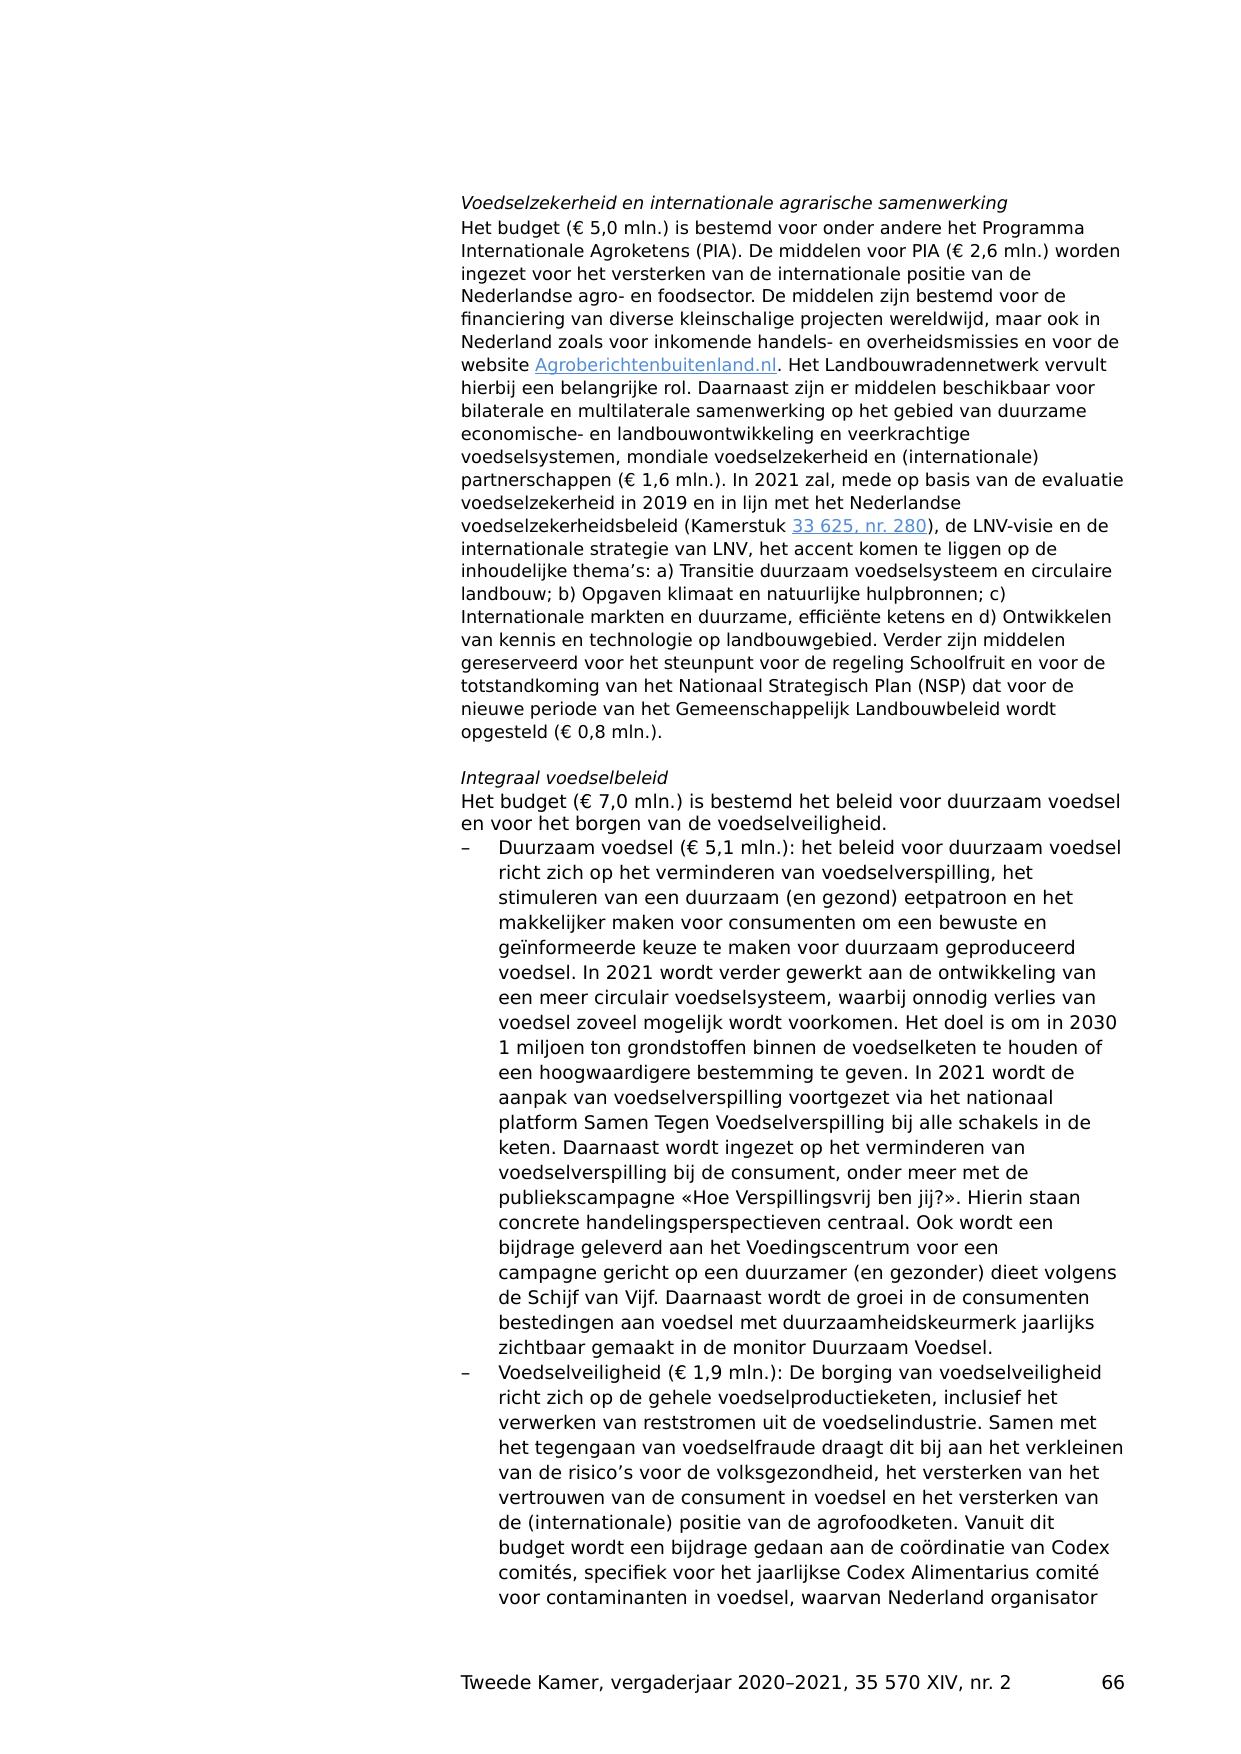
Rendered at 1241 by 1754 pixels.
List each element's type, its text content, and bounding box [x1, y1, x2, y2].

text Het budget (€ 7,0 mln.) is bestemd het beleid voor duurzaam voedsel en voor het borgen van de voedselveiligheid. [461, 791, 1125, 835]
list Voedselveiligheid (€ 1,9 mln.): De borging van voedselveiligheid richt zich op de gehele voedselproductieketen, inclusief het verwerken van reststromen uit de voedselindustrie. Samen met het tegengaan van voedselfraude draagt dit bij aan het verkleinen van de risico’s voor de volksgezondheid, het versterken van het vertrouwen van de consument in voedsel en het versterken van de (internationale) positie van de agrofoodketen. Vanuit dit budget wordt een bijdrage gedaan aan de coördinatie van Codex comités, specifiek voor het jaarlijkse Codex Alimentarius comité voor contaminanten in voedsel, waarvan Nederland organisator [461, 1360, 1125, 1610]
text Voedselzekerheid en internationale agrarische samenwerking [461, 191, 1125, 214]
text Integraal voedselbeleid [461, 766, 1125, 789]
text Het budget (€ 5,0 mln.) is bestemd voor onder andere het Programma Internationale Agroketens (PIA). De middelen voor PIA (€ 2,6 mln.) worden ingezet voor het versterken van de internationale positie van de Nederlandse agro- en foodsector. De middelen zijn bestemd voor de financiering van diverse kleinschalige projecten wereldwijd, maar ook in Nederland zoals voor inkomende handels- en overheidsmissies en voor de website Agroberichtenbuitenland.nl. Het Landbouwradennetwerk vervult hierbij een belangrijke rol. Daarnaast zijn er middelen beschikbaar voor bilaterale en multilaterale samenwerking op het gebied van duurzame economische- en landbouwontwikkeling en veerkrachtige voedselsystemen, mondiale voedselzekerheid en (internationale) partnerschappen (€ 1,6 mln.). In 2021 zal, mede op basis van de evaluatie voedselzekerheid in 2019 en in lijn met het Nederlandse voedselzekerheidsbeleid (Kamerstuk 33 625, nr. 280), de LNV-visie en de internationale strategie van LNV, het accent komen te liggen op de inhoudelijke thema’s: a) Transitie duurzaam voedselsysteem en circulaire landbouw; b) Opgaven klimaat en natuurlijke hulpbronnen; c) Internationale markten en duurzame, efficiënte ketens en d) Ontwikkelen van kennis en technologie op landbouwgebied. Verder zijn middelen gereserveerd voor het steunpunt voor de regeling Schoolfruit en voor de totstandkoming van het Nationaal Strategisch Plan (NSP) dat voor de nieuwe periode van het Gemeenschappelijk Landbouwbeleid wordt opgesteld (€ 0,8 mln.). [461, 216, 1125, 743]
list Duurzaam voedsel (€ 5,1 mln.): het beleid voor duurzaam voedsel richt zich op het verminderen van voedselverspilling, het stimuleren van een duurzaam (en gezond) eetpatroon en het makkelijker maken voor consumenten om een bewuste en geïnformeerde keuze te maken voor duurzaam geproduceerd voedsel. In 2021 wordt verder gewerkt aan de ontwikkeling van een meer circulair voedselsysteem, waarbij onnodig verlies van voedsel zoveel mogelijk wordt voorkomen. Het doel is om in 2030 1 miljoen ton grondstoffen binnen de voedselketen te houden of een hoogwaardigere bestemming te geven. In 2021 wordt de aanpak van voedselverspilling voortgezet via het nationaal platform Samen Tegen Voedselverspilling bij alle schakels in de keten. Daarnaast wordt ingezet op het verminderen van voedselverspilling bij de consument, onder meer met de publiekscampagne «Hoe Verspillingsvrij ben jij?». Hierin staan concrete handelingsperspectieven centraal. Ook wordt een bijdrage geleverd aan het Voedingscentrum voor een campagne gericht op een duurzamer (en gezonder) dieet volgens de Schijf van Vijf. Daarnaast wordt de groei in de consumenten bestedingen aan voedsel met duurzaamheidskeurmerk jaarlijks zichtbaar gemaakt in de monitor Duurzaam Voedsel. [461, 835, 1125, 1360]
